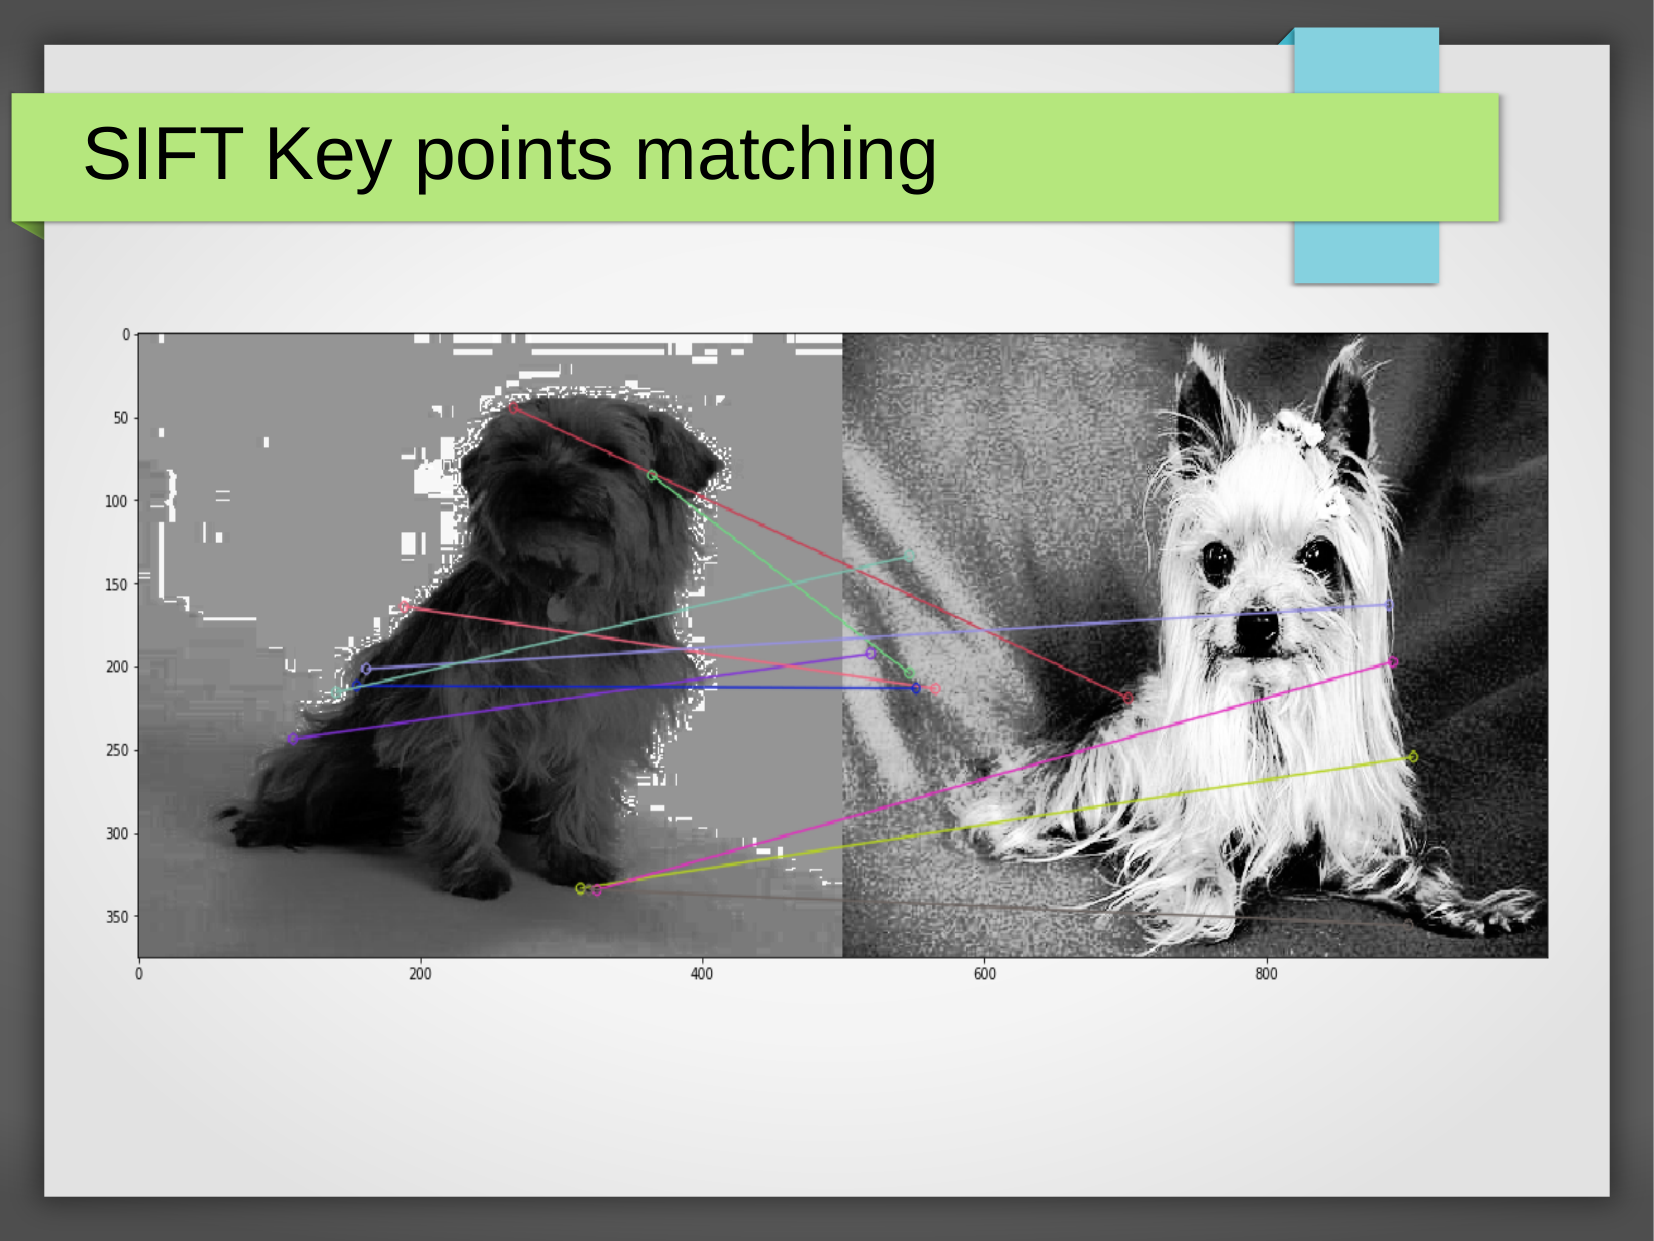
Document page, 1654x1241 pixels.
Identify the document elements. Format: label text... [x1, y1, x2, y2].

title SIFT Key points matching [82, 94, 1264, 213]
picture [0, 0, 1654, 1241]
